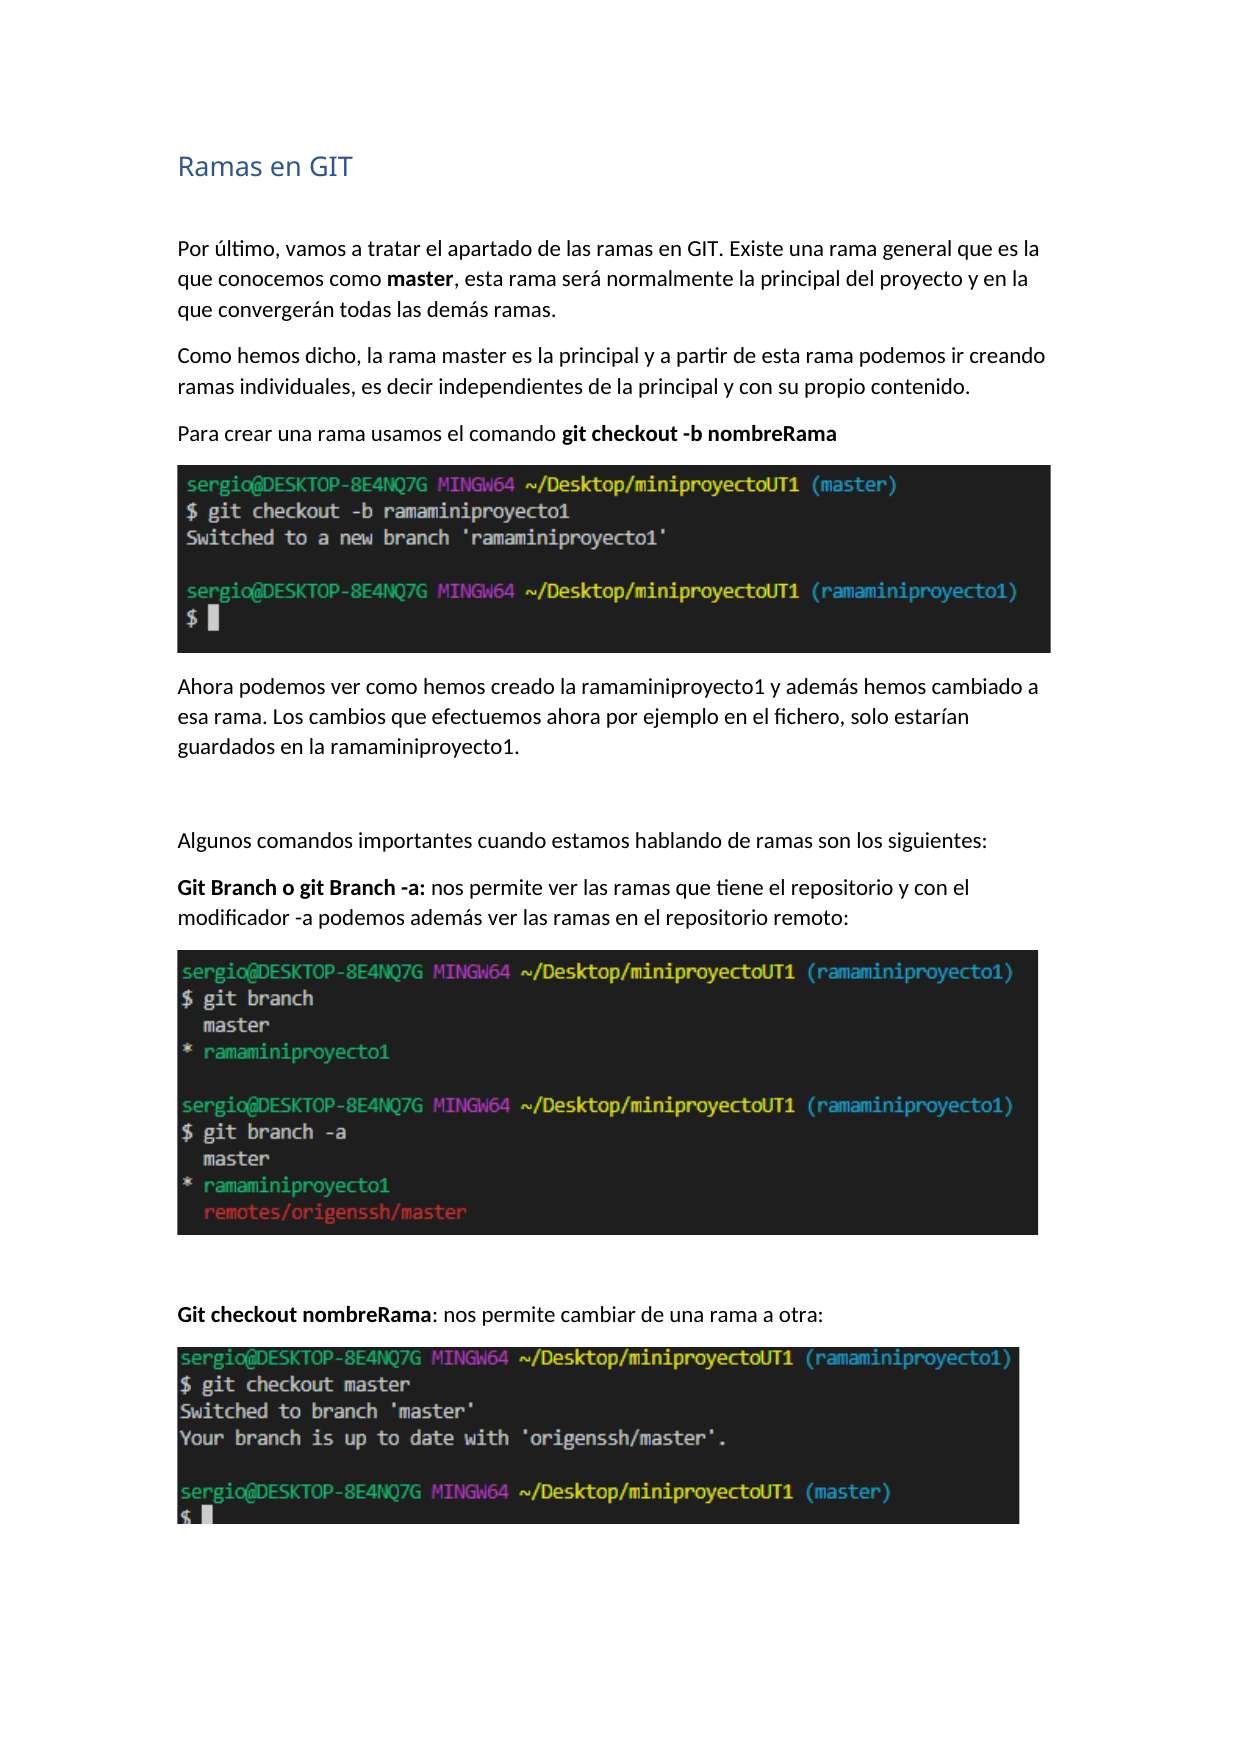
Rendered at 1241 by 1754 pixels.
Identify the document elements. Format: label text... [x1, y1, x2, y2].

text Ahora podemos ver como hemos creado la ramaminiproyecto1 y además hemos cambiado a esa rama. Los cambios que efectuemos ahora por ejemplo en el fichero, solo estarían guardados en la ramaminiproyecto1. [177, 672, 1063, 760]
picture [177, 465, 1051, 653]
text Por último, vamos a tratar el apartado de las ramas en GIT. Existe una rama general que es la que conocemos como master, esta rama será normalmente la principal del proyecto y en la que convergerán todas las demás ramas. [177, 234, 1063, 323]
text Git Branch o git Branch -a: nos permite ver las ramas que tiene el repositorio y con el modificador -a podemos además ver las ramas en el repositorio remoto: [177, 873, 1063, 931]
picture [177, 1347, 1020, 1524]
subtitle Ramas en GIT [177, 148, 1063, 184]
picture [177, 950, 1039, 1235]
text Algunos comandos importantes cuando estamos hablando de ramas son los siguientes: [177, 826, 1063, 854]
text Git checkout nombreRama: nos permite cambiar de una rama a otra: [177, 1300, 1063, 1328]
text Como hemos dicho, la rama master es la principal y a partir de esta rama podemos ir creando ramas individuales, es decir independientes de la principal y con su propio contenido. [177, 342, 1063, 400]
text Para crear una rama usamos el comando git checkout -b nombreRama [177, 419, 1063, 447]
